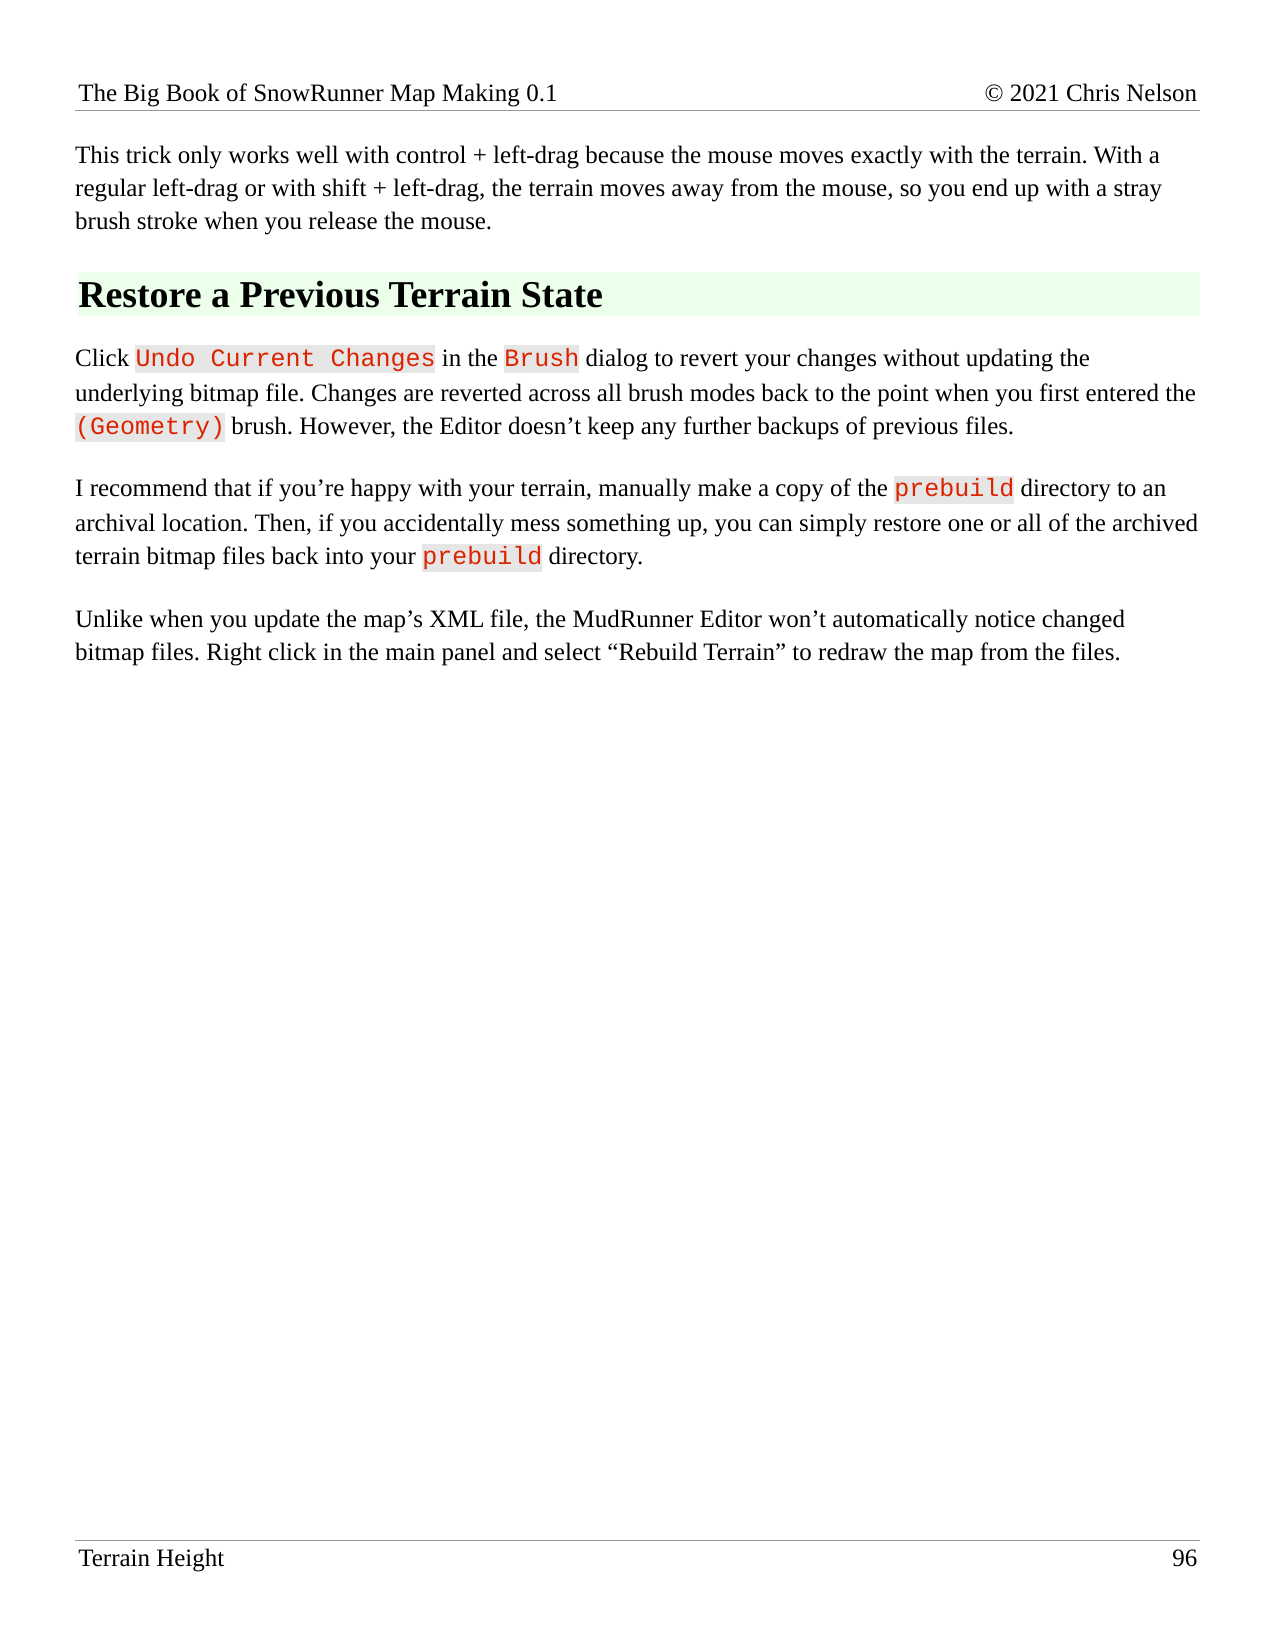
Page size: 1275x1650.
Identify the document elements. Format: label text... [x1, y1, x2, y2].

subtitle Restore a Previous Terrain State [78, 272, 1200, 316]
text Unlike when you update the map’s XML file, the MudRunner Editor won’t automatically notice changed bitmap files. Right click in the main panel and select “Rebuild Terrain” to redraw the map from the files. [75, 604, 1200, 665]
text Click Undo Current Changes in the Brush dialog to revert your changes without updating the underlying bitmap file. Changes are reverted across all brush modes back to the point when you first entered the (Geometry) brush. However, the Editor doesn’t keep any further backups of previous files. [75, 343, 1200, 442]
text This trick only works well with control + left-drag because the mouse moves exactly with the terrain. With a regular left-drag or with shift + left-drag, the terrain moves away from the mouse, so you end up with a stray brush stroke when you release the mouse. [75, 140, 1200, 235]
text I recommend that if you’re happy with your terrain, manually make a copy of the prebuild directory to an archival location. Then, if you accidentally mess something up, you can simply restore one or all of the archived terrain bitmap files back into your prebuild directory. [75, 473, 1200, 572]
